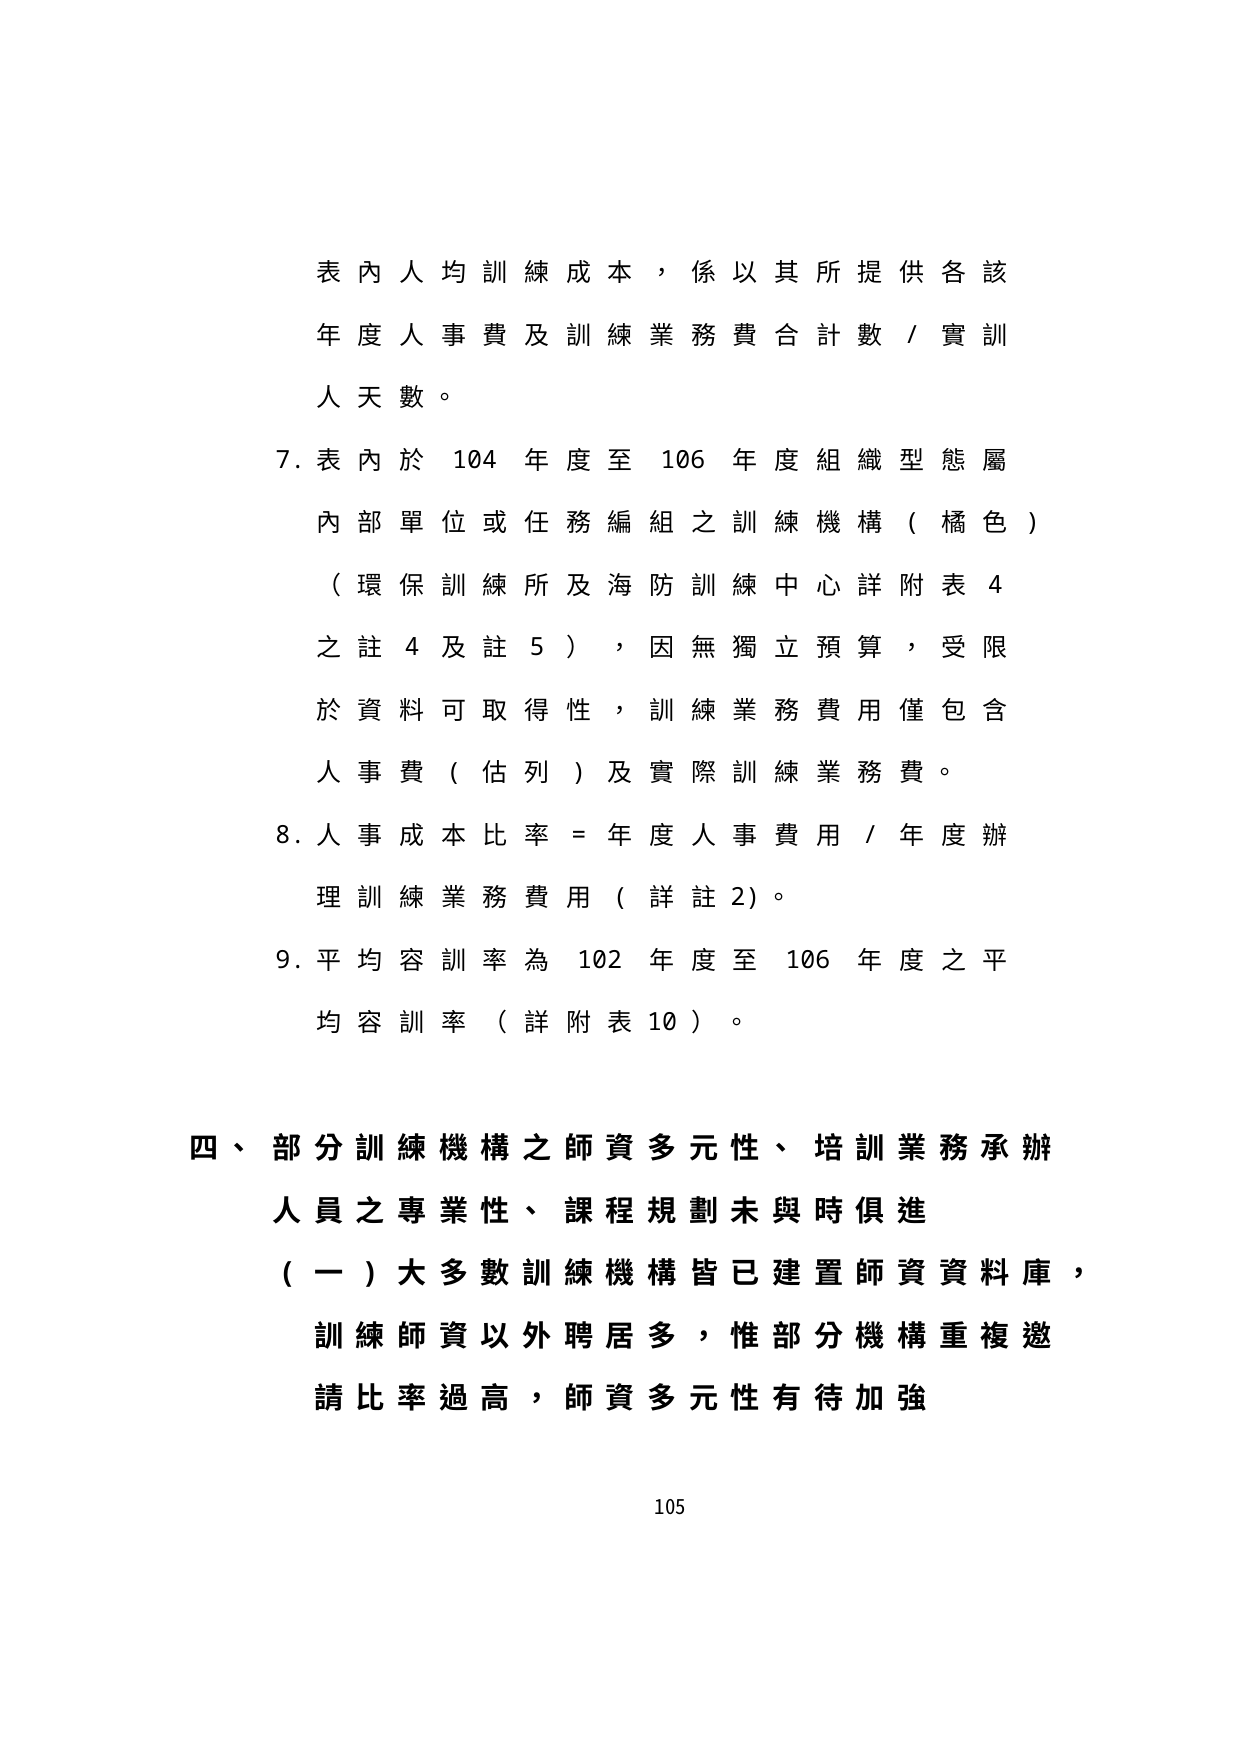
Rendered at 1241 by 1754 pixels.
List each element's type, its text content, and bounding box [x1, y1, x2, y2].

text (一)大多數訓練機構皆已建置師資資料庫，訓練師資以外聘居多，惟部分機構重複邀請比率過高，師資多元性有待加強 [242, 1229, 1058, 1417]
text 8.人事成本比率=年度人事費用/年度辦理訓練業務費用(詳註2)。 [182, 792, 1048, 917]
text 四、部分訓練機構之師資多元性、培訓業務承辦人員之專業性、課程規劃未與時俱進 [183, 1104, 1058, 1229]
text 7.表內於104年度至106年度組織型態屬內部單位或任務編組之訓練機構(橘色)（環保訓練所及海防訓練中心詳附表4之註4及註5），因無獨立預算，受限於資料可取得性，訓練業務費用僅包含人事費(估列)及實際訓練業務費。 [182, 417, 1048, 792]
text 9.平均容訓率為102年度至106年度之平均容訓率（詳附表10）。 [182, 917, 1048, 1042]
text 表內人均訓練成本，係以其所提供各該年度人事費及訓練業務費合計數/實訓人天數。 [182, 229, 1048, 417]
